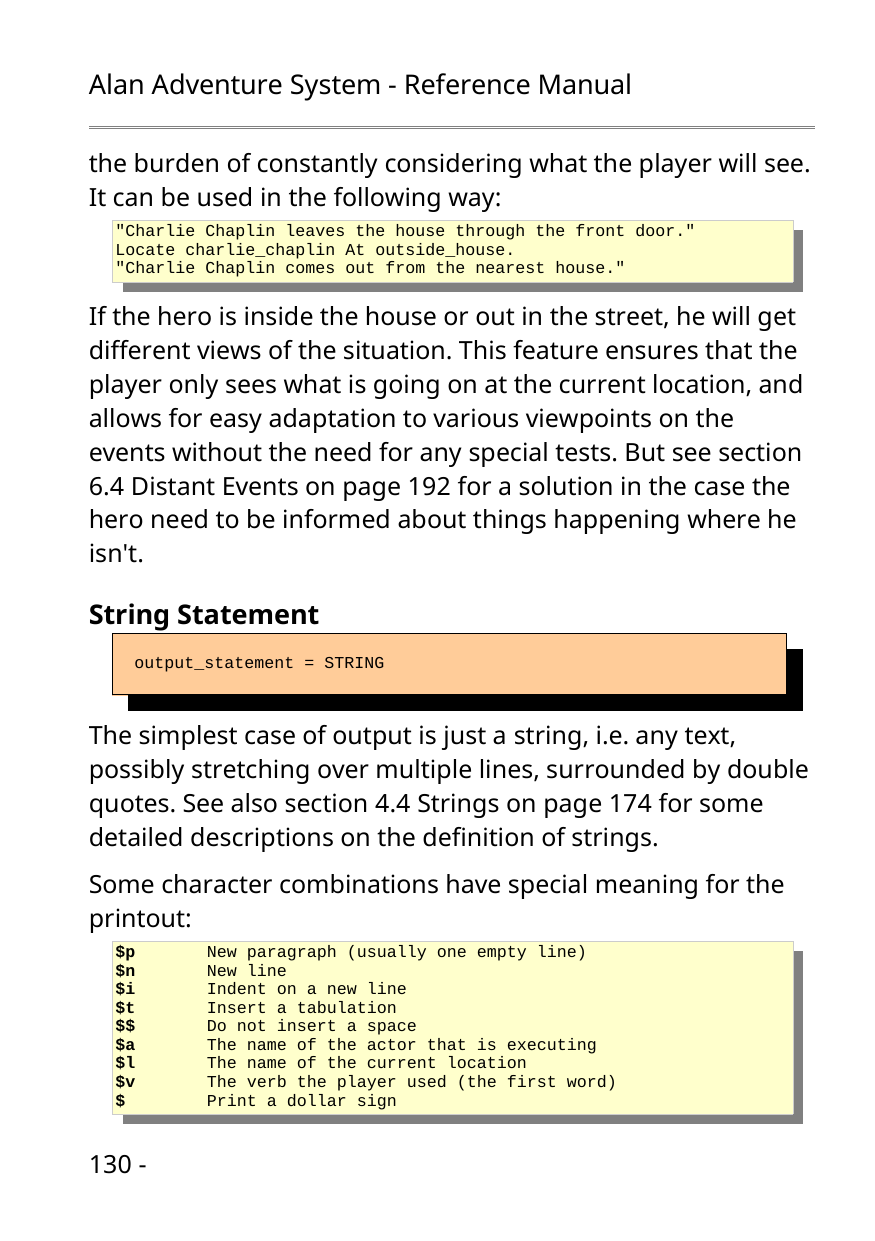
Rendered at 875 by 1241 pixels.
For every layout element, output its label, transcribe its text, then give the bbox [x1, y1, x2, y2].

text $n New line [113, 959, 793, 978]
text If the hero is inside the house or out in the street, he will get different views of the situation. This feature ensures that the player only sees what is going on at the current location, and allows for easy adaptation to various view­points on the events without the need for any special tests. But see section 6.4 Distant Events on page 151 for a solution in the case the hero need to be informed about things happening where he isn't. [88, 299, 815, 570]
text Some character combinations have special meaning for the printout: [88, 867, 815, 934]
text output_statement = STRING [113, 634, 786, 694]
text $i Indent on a new line [113, 978, 793, 997]
text the burden of constantly considering what the player will see. It can be used in the following way: [88, 146, 815, 213]
text $l The name of the current location [113, 1052, 793, 1071]
text The simplest case of output is just a string, i.e. any text, possibly stretching over multiple lines, surrounded by double quotes. See also section 4.4 Strings on page 136 for some detailed descriptions on the definition of strings. [88, 718, 815, 854]
text $a The name of the actor that is executing [113, 1034, 793, 1052]
text $p New paragraph (usually one empty line) [113, 942, 793, 959]
text $$ Do not insert a space [113, 1015, 793, 1034]
text $t Insert a tabulation [113, 997, 793, 1015]
subtitle String Statement [88, 596, 815, 633]
text $v The verb the player used (the first word) [113, 1071, 793, 1089]
text "Charlie Chaplin leaves the house through the front door." Locate charlie_chaplin At outside_house. "Charlie Chaplin comes out from the nearest house." [113, 221, 793, 282]
text $ Print a dollar sign [113, 1089, 793, 1114]
